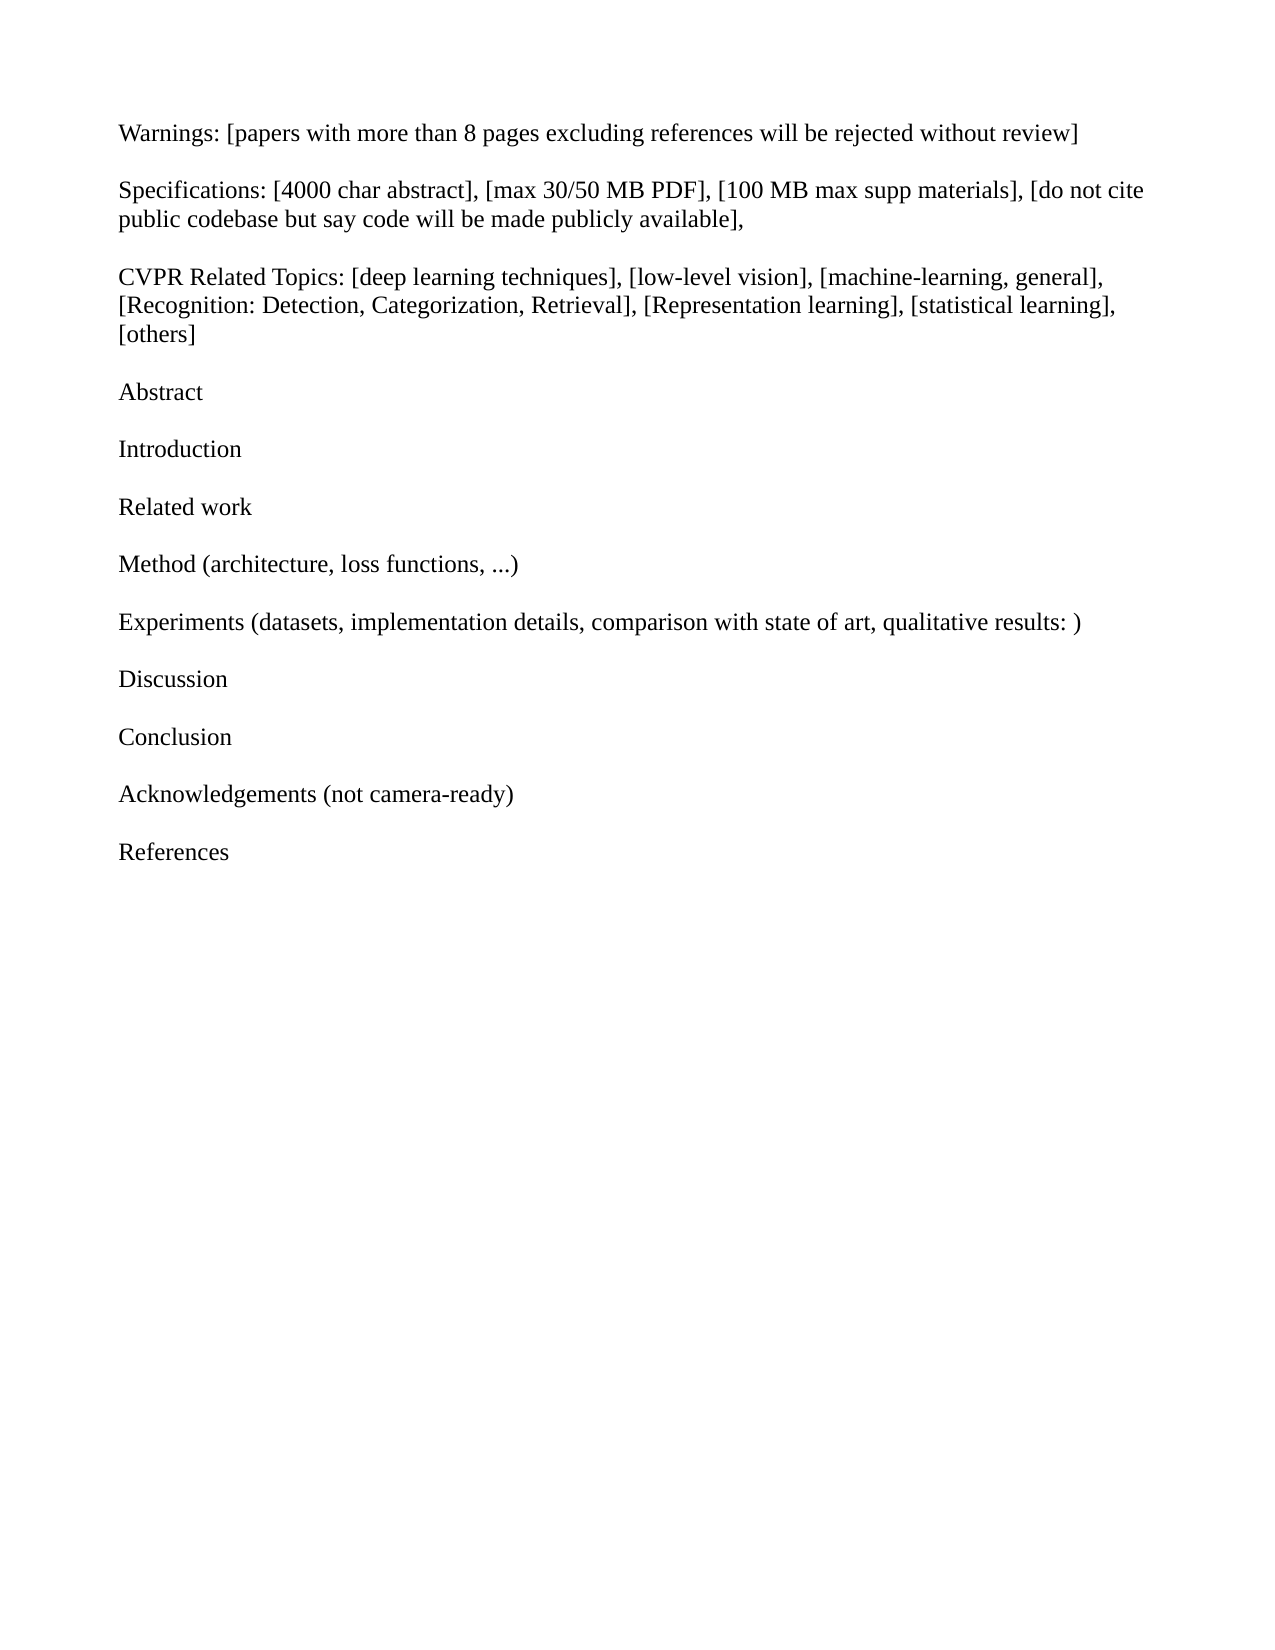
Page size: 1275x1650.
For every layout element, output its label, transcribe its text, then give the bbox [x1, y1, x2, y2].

text Abstract [118, 377, 1157, 406]
text Specifications: [4000 char abstract], [max 30/50 MB PDF], [100 MB max supp materials], [do not cite public codebase but say code will be made publicly available], [118, 176, 1157, 233]
text Warnings: [papers with more than 8 pages excluding references will be rejected without review] [118, 118, 1157, 147]
text Conclusion [118, 722, 1157, 751]
text Experiments (datasets, implementation details, comparison with state of art, qualitative results: ) [118, 607, 1157, 636]
text Related work [118, 492, 1157, 521]
text References [118, 837, 1157, 866]
text Method (architecture, loss functions, ...) [118, 549, 1157, 578]
text Introduction [118, 434, 1157, 463]
text Acknowledgements (not camera-ready) [118, 779, 1157, 808]
text CVPR Related Topics: [deep learning techniques], [low-level vision], [machine-learning, general], [Recognition: Detection, Categorization, Retrieval], [Representation learning], [statistical learning], [others] [118, 262, 1157, 348]
text Discussion [118, 664, 1157, 693]
